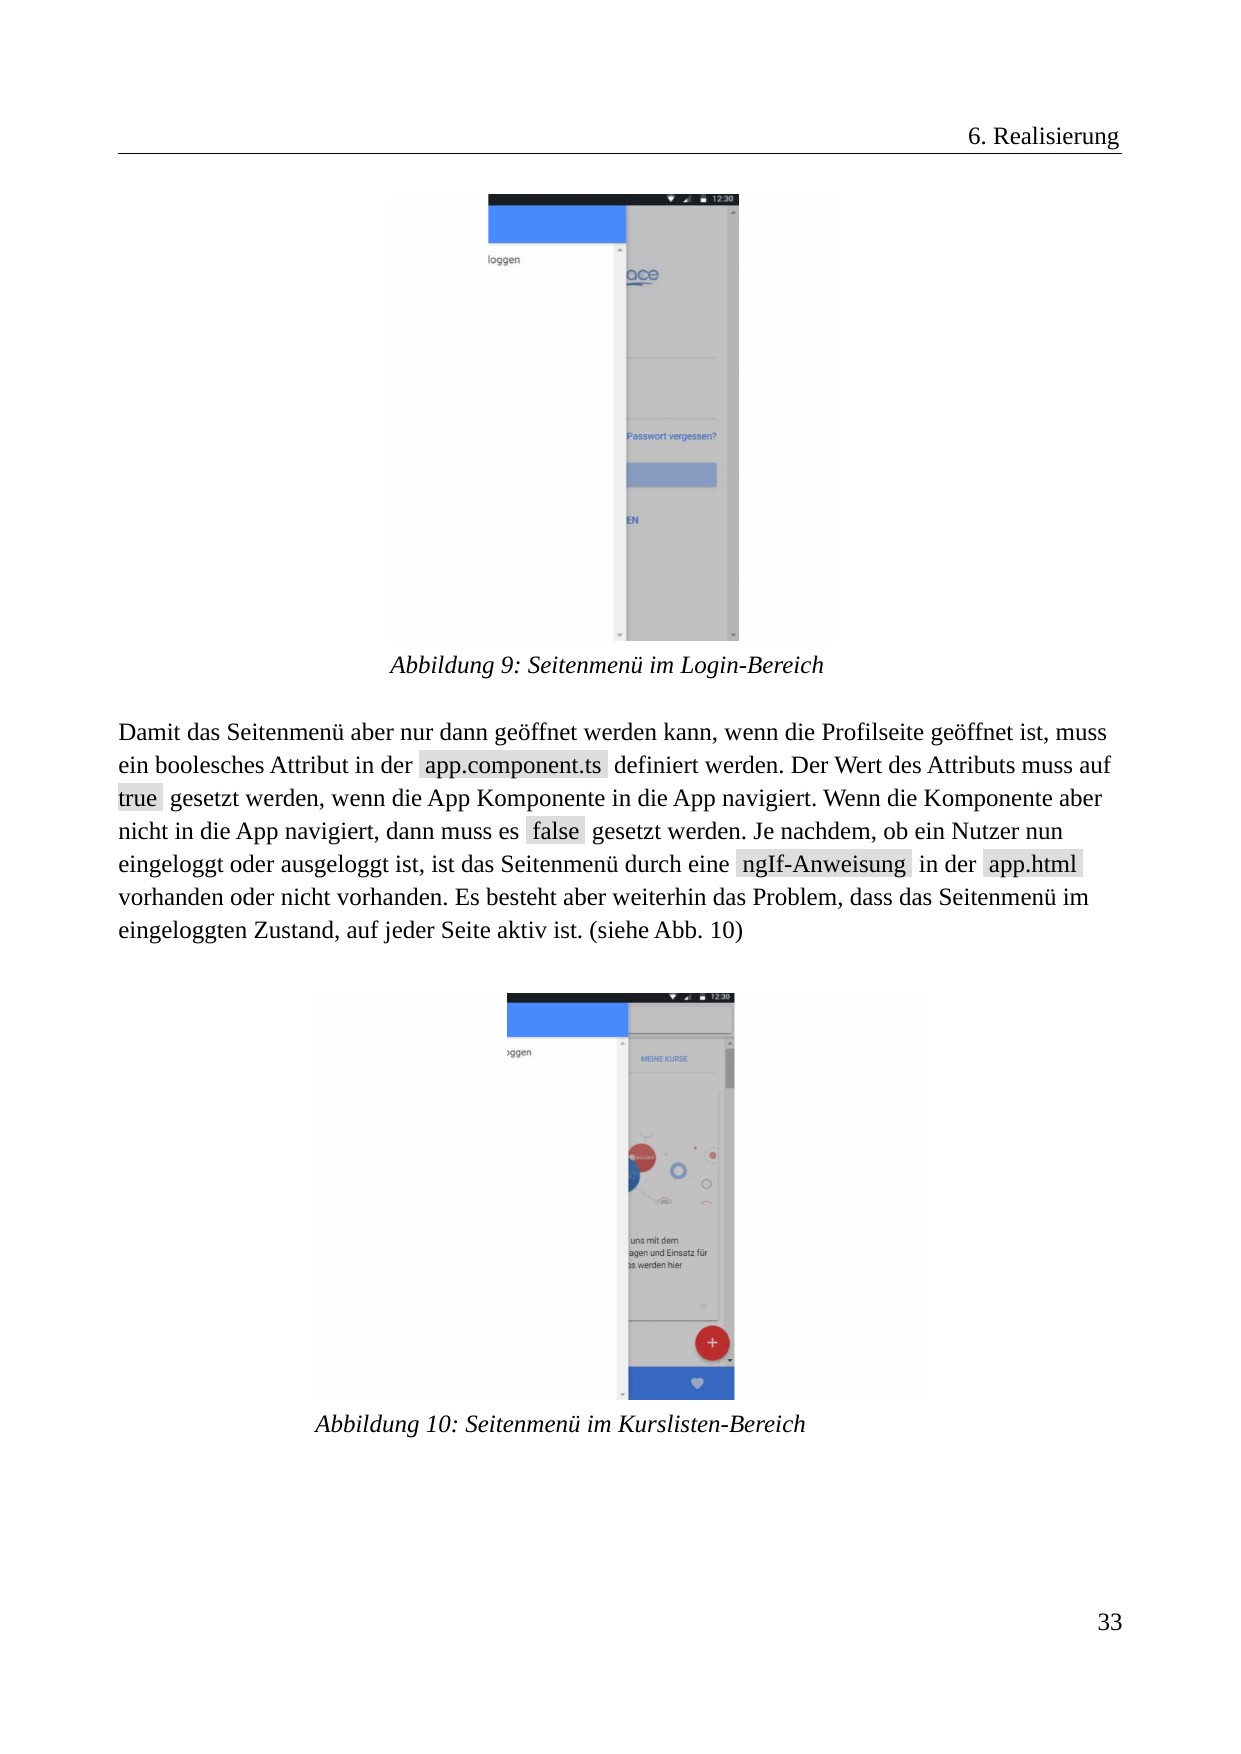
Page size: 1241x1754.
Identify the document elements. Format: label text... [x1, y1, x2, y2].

text Abbildung 10: Seitenmenü im Kurslisten-Bereich [315, 1400, 925, 1438]
text Abbildung 9: Seitenmenü im Login-Bereich [390, 641, 850, 679]
picture [390, 194, 837, 641]
picture [315, 993, 925, 1400]
text Damit das Seitenmenü aber nur dann geöffnet werden kann, wenn die Profilseite geöffnet ist, muss ein boolesches Attribut in der app.component.ts definiert werden. Der Wert des Attributs muss auf true gesetzt werden, wenn die App Komponente in die App navigiert. Wenn die Komponente aber nicht in die App navigiert, dann muss es false gesetzt werden. Je nachdem, ob ein Nutzer nun eingeloggt oder ausgeloggt ist, ist das Seitenmenü durch eine ngIf-Anweisung in der app.html vorhanden oder nicht vorhanden. Es besteht aber weiterhin das Problem, dass das Seitenmenü im eingeloggten Zustand, auf jeder Seite aktiv ist. (siehe Abb. 10) [118, 717, 1122, 943]
